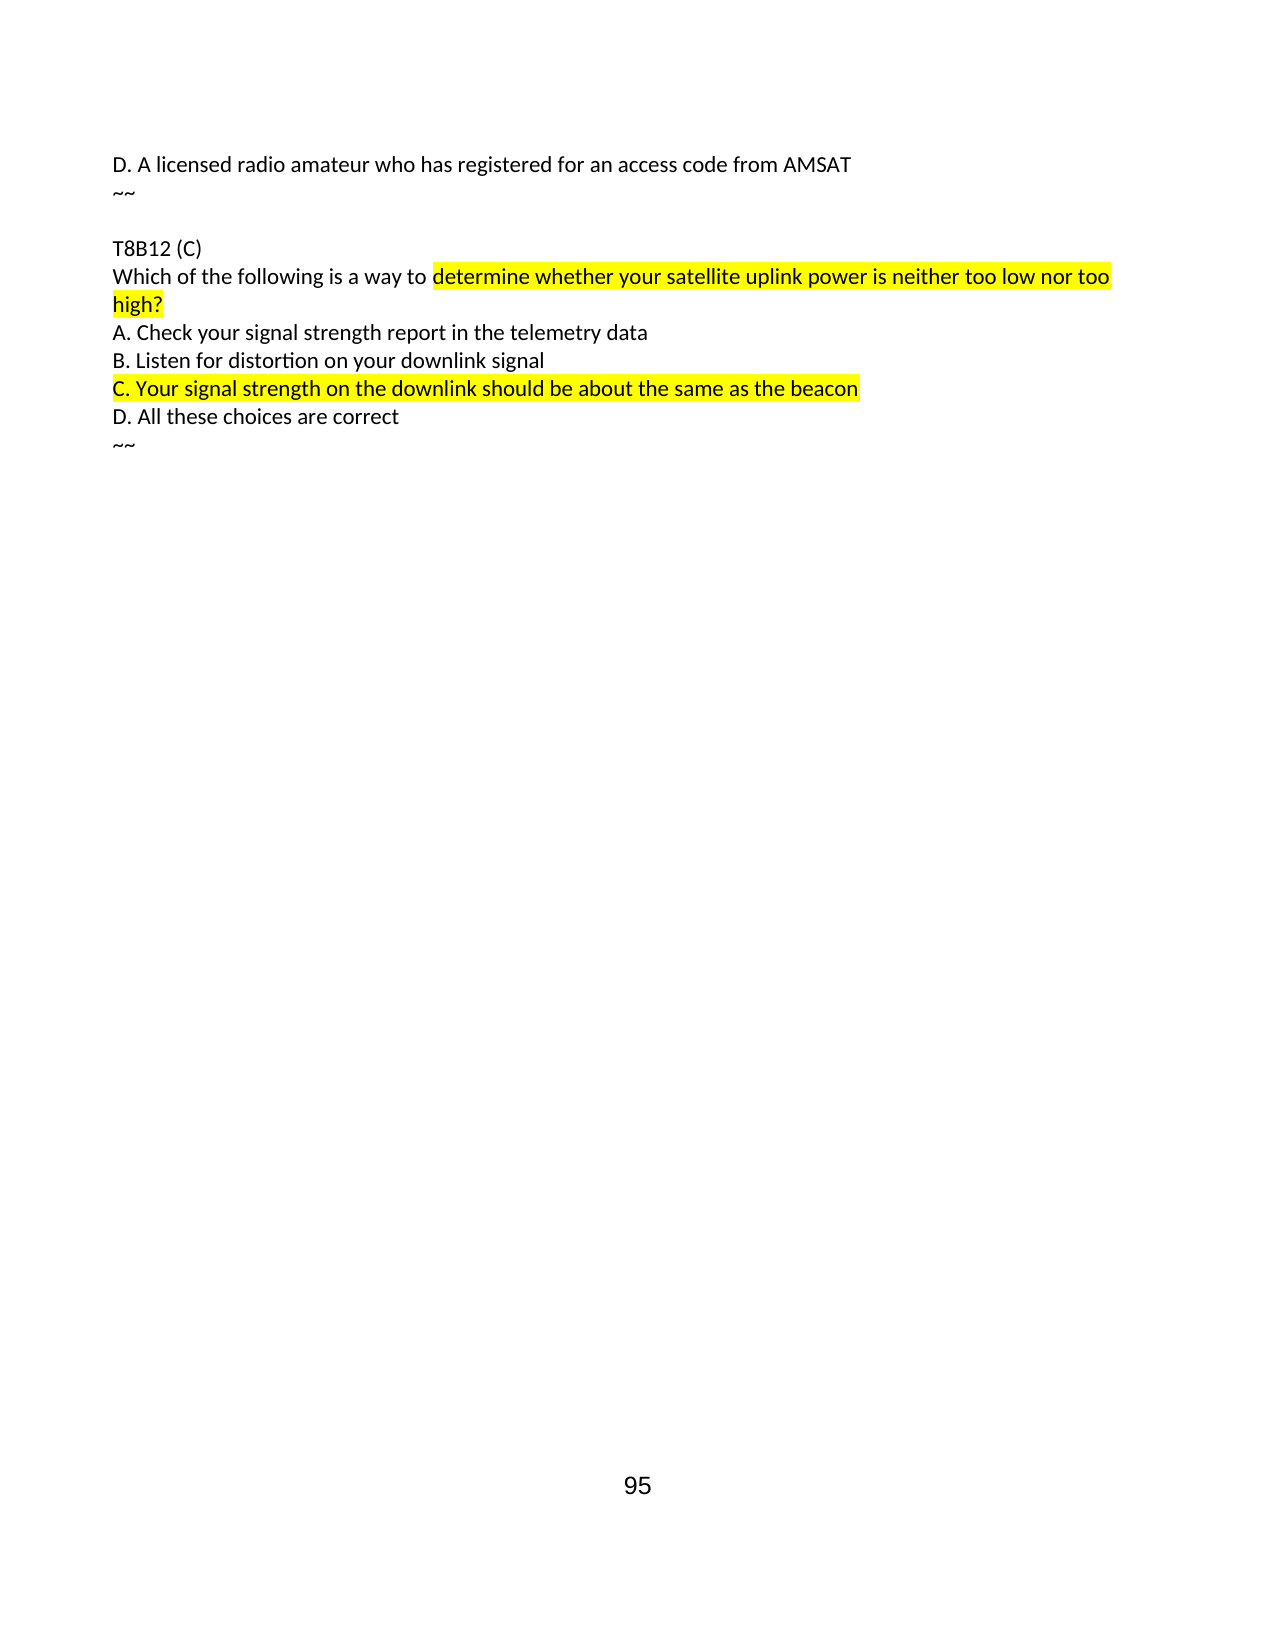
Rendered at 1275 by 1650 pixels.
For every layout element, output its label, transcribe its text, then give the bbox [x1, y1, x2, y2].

text ~~ [112, 430, 1162, 458]
text D. A licensed radio amateur who has registered for an access code from AMSAT [112, 150, 1162, 178]
text T8B12 (C) [112, 234, 1162, 262]
text A. Check your signal strength report in the telemetry data [112, 318, 1162, 346]
text D. All these choices are correct [112, 402, 1162, 430]
text Which of the following is a way to determine whether your satellite uplink power is neither too low nor too high? [112, 262, 1162, 318]
text B. Listen for distortion on your downlink signal [112, 346, 1162, 374]
text C. Your signal strength on the downlink should be about the same as the beacon [112, 374, 1162, 402]
text ~~ [112, 178, 1162, 206]
